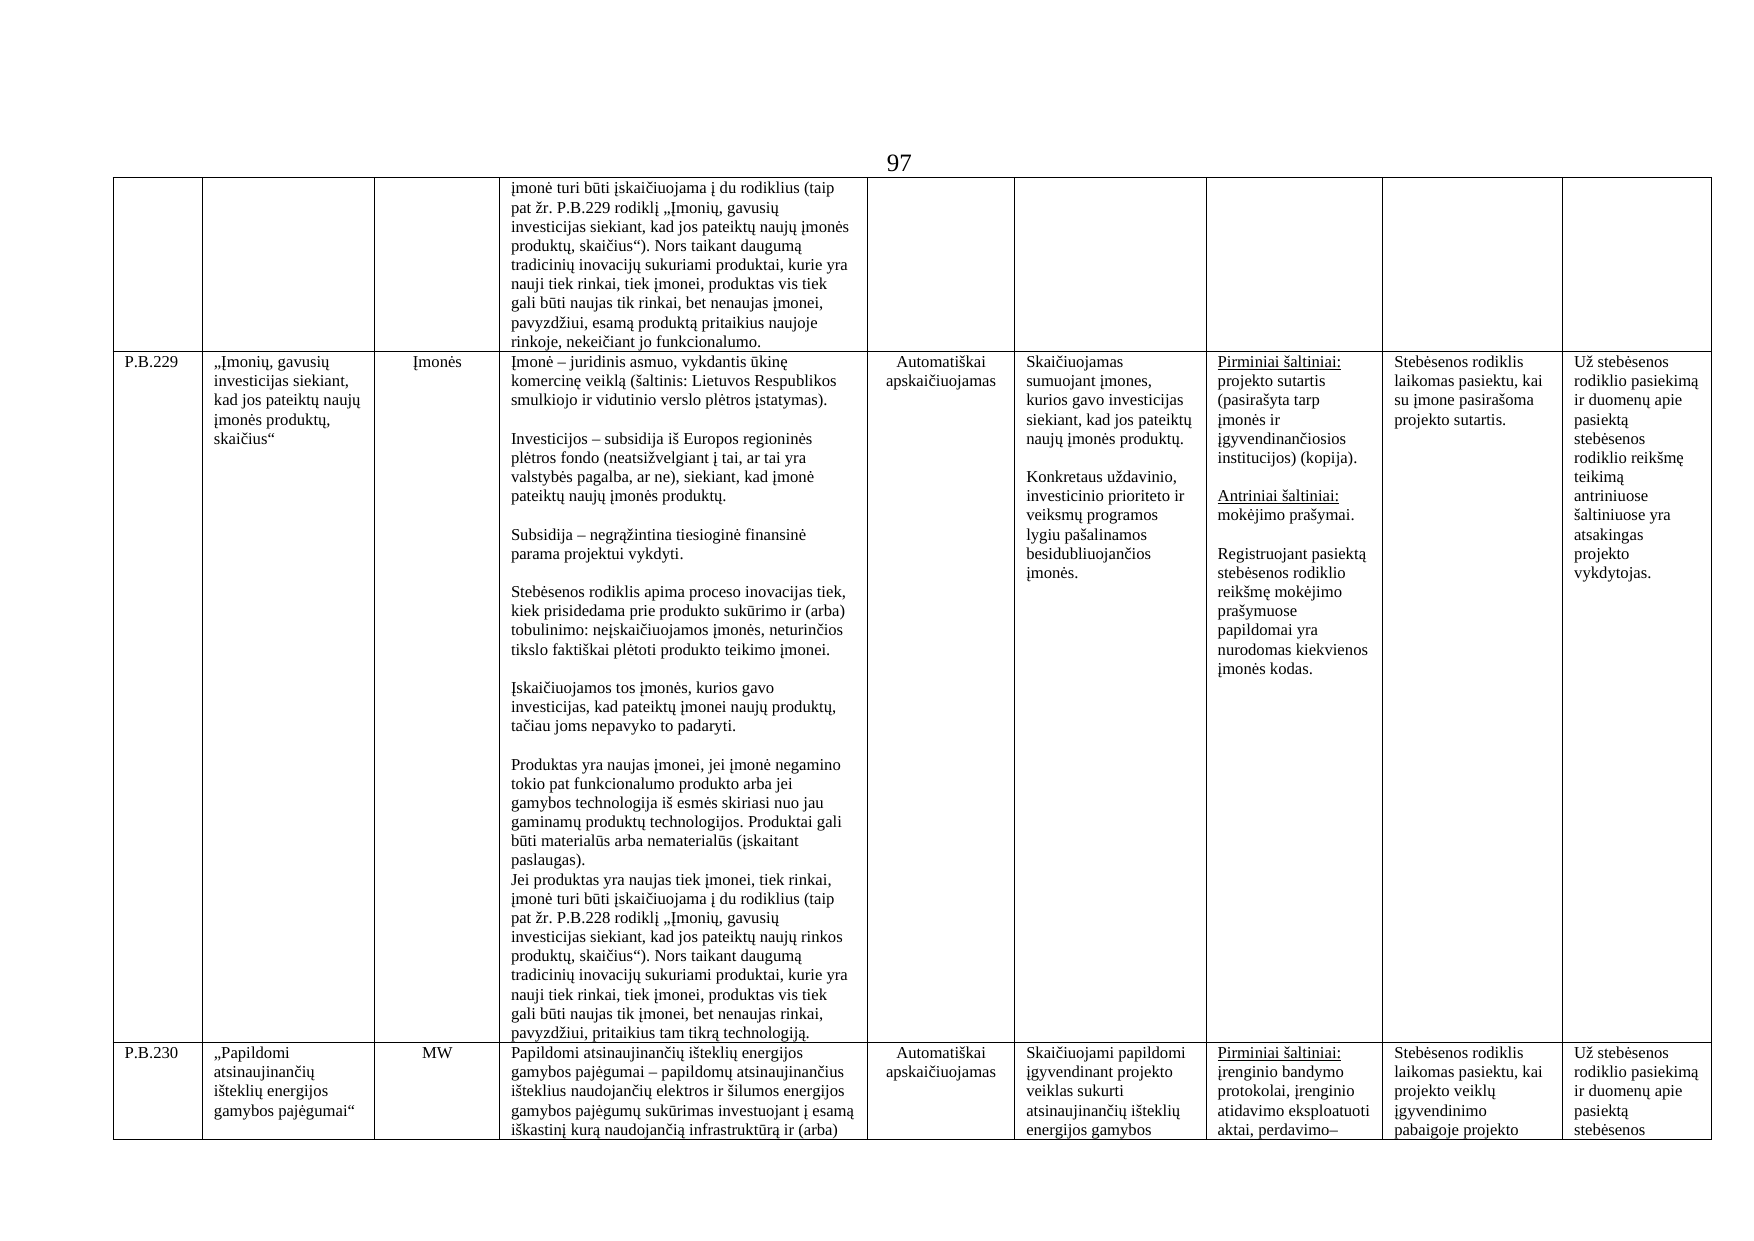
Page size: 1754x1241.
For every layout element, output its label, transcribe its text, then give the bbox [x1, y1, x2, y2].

table_cell [1207, 178, 1382, 351]
table_cell Papildomi atsinaujinančių išteklių energijos gamybos pajėgumai – papildomų atsinaujinančius išteklius naudojančių elektros ir šilumos energijos gamybos pajėgumų sukūrimas investuojant į esamą iškastinį kurą naudojančią infrastruktūrą ir (arba) [500, 1043, 867, 1139]
table_cell Stebėsenos rodiklis laikomas pasiektu, kai su įmone pasirašoma projekto sutartis. [1383, 352, 1562, 1042]
table_cell Automatiškai apskaičiuojamas [868, 352, 1014, 1042]
table_cell [868, 178, 1014, 351]
table_cell Stebėsenos rodiklis laikomas pasiektu, kai projekto veiklų įgyvendinimo pabaigoje projekto [1383, 1043, 1562, 1139]
table_cell Įmonė – juridinis asmuo, vykdantis ūkinę komercinę veiklą (šaltinis: Lietuvos Respublikos smulkiojo ir vidutinio verslo plėtros įstatymas). Investicijos – subsidija iš Europos regioninės plėtros fondo (neatsižvelgiant į tai, ar tai yra valstybės pagalba, ar ne), siekiant, kad įmonė pateiktų naujų įmonės produktų. Subsidija – negrąžintina tiesioginė finansinė parama projektui vykdyti. Stebėsenos rodiklis apima proceso inovacijas tiek, kiek prisidedama prie produkto sukūrimo ir (arba) tobulinimo: neįskaičiuojamos įmonės, neturinčios tikslo faktiškai plėtoti produkto teikimo įmonei. Įskaičiuojamos tos įmonės, kurios gavo investicijas, kad pateiktų įmonei naujų produktų, tačiau joms nepavyko to padaryti. Produktas yra naujas įmonei, jei įmonė negamino tokio pat funkcionalumo produkto arba jei gamybos technologija iš esmės skiriasi nuo jau gaminamų produktų technologijos. Produktai gali būti materialūs arba nematerialūs (įskaitant paslaugas). Jei produktas yra naujas tiek įmonei, tiek rinkai, įmonė turi būti įskaičiuojama į du rodiklius (taip pat žr. P.B.228 rodiklį „Įmonių, gavusių investicijas siekiant, kad jos pateiktų naujų rinkos produktų, skaičius“). Nors taikant daugumą tradicinių inovacijų sukuriami produktai, kurie yra nauji tiek rinkai, tiek įmonei, produktas vis tiek gali būti naujas tik įmonei, bet nenaujas rinkai, pavyzdžiui, pritaikius tam tikrą technologiją. [500, 352, 867, 1042]
table_cell Už stebėsenos rodiklio pasiekimą ir duomenų apie pasiektą stebėsenos [1563, 1043, 1711, 1139]
table_cell [1015, 178, 1206, 351]
table_cell Įmonės [375, 352, 499, 1042]
table_cell Pirminiai šaltiniai: įrenginio bandymo protokolai, įrenginio atidavimo eksploatuoti aktai, perdavimo– [1207, 1043, 1382, 1139]
table_cell P.B.230 [114, 1043, 202, 1139]
table_cell P.B.229 [114, 352, 202, 1042]
table_cell Skaičiuojamas sumuojant įmones, kurios gavo investicijas siekiant, kad jos pateiktų naujų įmonės produktų. Konkretaus uždavinio, investicinio prioriteto ir veiksmų programos lygiu pašalinamos besidubliuojančios įmonės. [1015, 352, 1206, 1042]
table_cell Skaičiuojami papildomi įgyvendinant projekto veiklas sukurti atsinaujinančių išteklių energijos gamybos [1015, 1043, 1206, 1139]
table_cell MW [375, 1043, 499, 1139]
table_cell įmonė turi būti įskaičiuojama į du rodiklius (taip pat žr. P.B.229 rodiklį „Įmonių, gavusių investicijas siekiant, kad jos pateiktų naujų įmonės produktų, skaičius“). Nors taikant daugumą tradicinių inovacijų sukuriami produktai, kurie yra nauji tiek rinkai, tiek įmonei, produktas vis tiek gali būti naujas tik rinkai, bet nenaujas įmonei, pavyzdžiui, esamą produktą pritaikius naujoje rinkoje, nekeičiant jo funkcionalumo. [500, 178, 867, 351]
table_cell [375, 178, 499, 351]
table_cell [1383, 178, 1562, 351]
table_cell „Įmonių, gavusių investicijas siekiant, kad jos pateiktų naujų įmonės produktų, skaičius“ [203, 352, 374, 1042]
table_cell [203, 178, 374, 351]
table_cell [1563, 178, 1711, 351]
table_cell Automatiškai apskaičiuojamas [868, 1043, 1014, 1139]
table_cell Pirminiai šaltiniai: projekto sutartis (pasirašyta tarp įmonės ir įgyvendinančiosios institucijos) (kopija). Antriniai šaltiniai: mokėjimo prašymai. Registruojant pasiektą stebėsenos rodiklio reikšmę mokėjimo prašymuose papildomai yra nurodomas kiekvienos įmonės kodas. [1207, 352, 1382, 1042]
table_cell „Papildomi atsinaujinančių išteklių energijos gamybos pajėgumai“ [203, 1043, 374, 1139]
table_cell Už stebėsenos rodiklio pasiekimą ir duomenų apie pasiektą stebėsenos rodiklio reikšmę teikimą antriniuose šaltiniuose yra atsakingas projekto vykdytojas. [1563, 352, 1711, 1042]
table_cell [114, 178, 202, 351]
